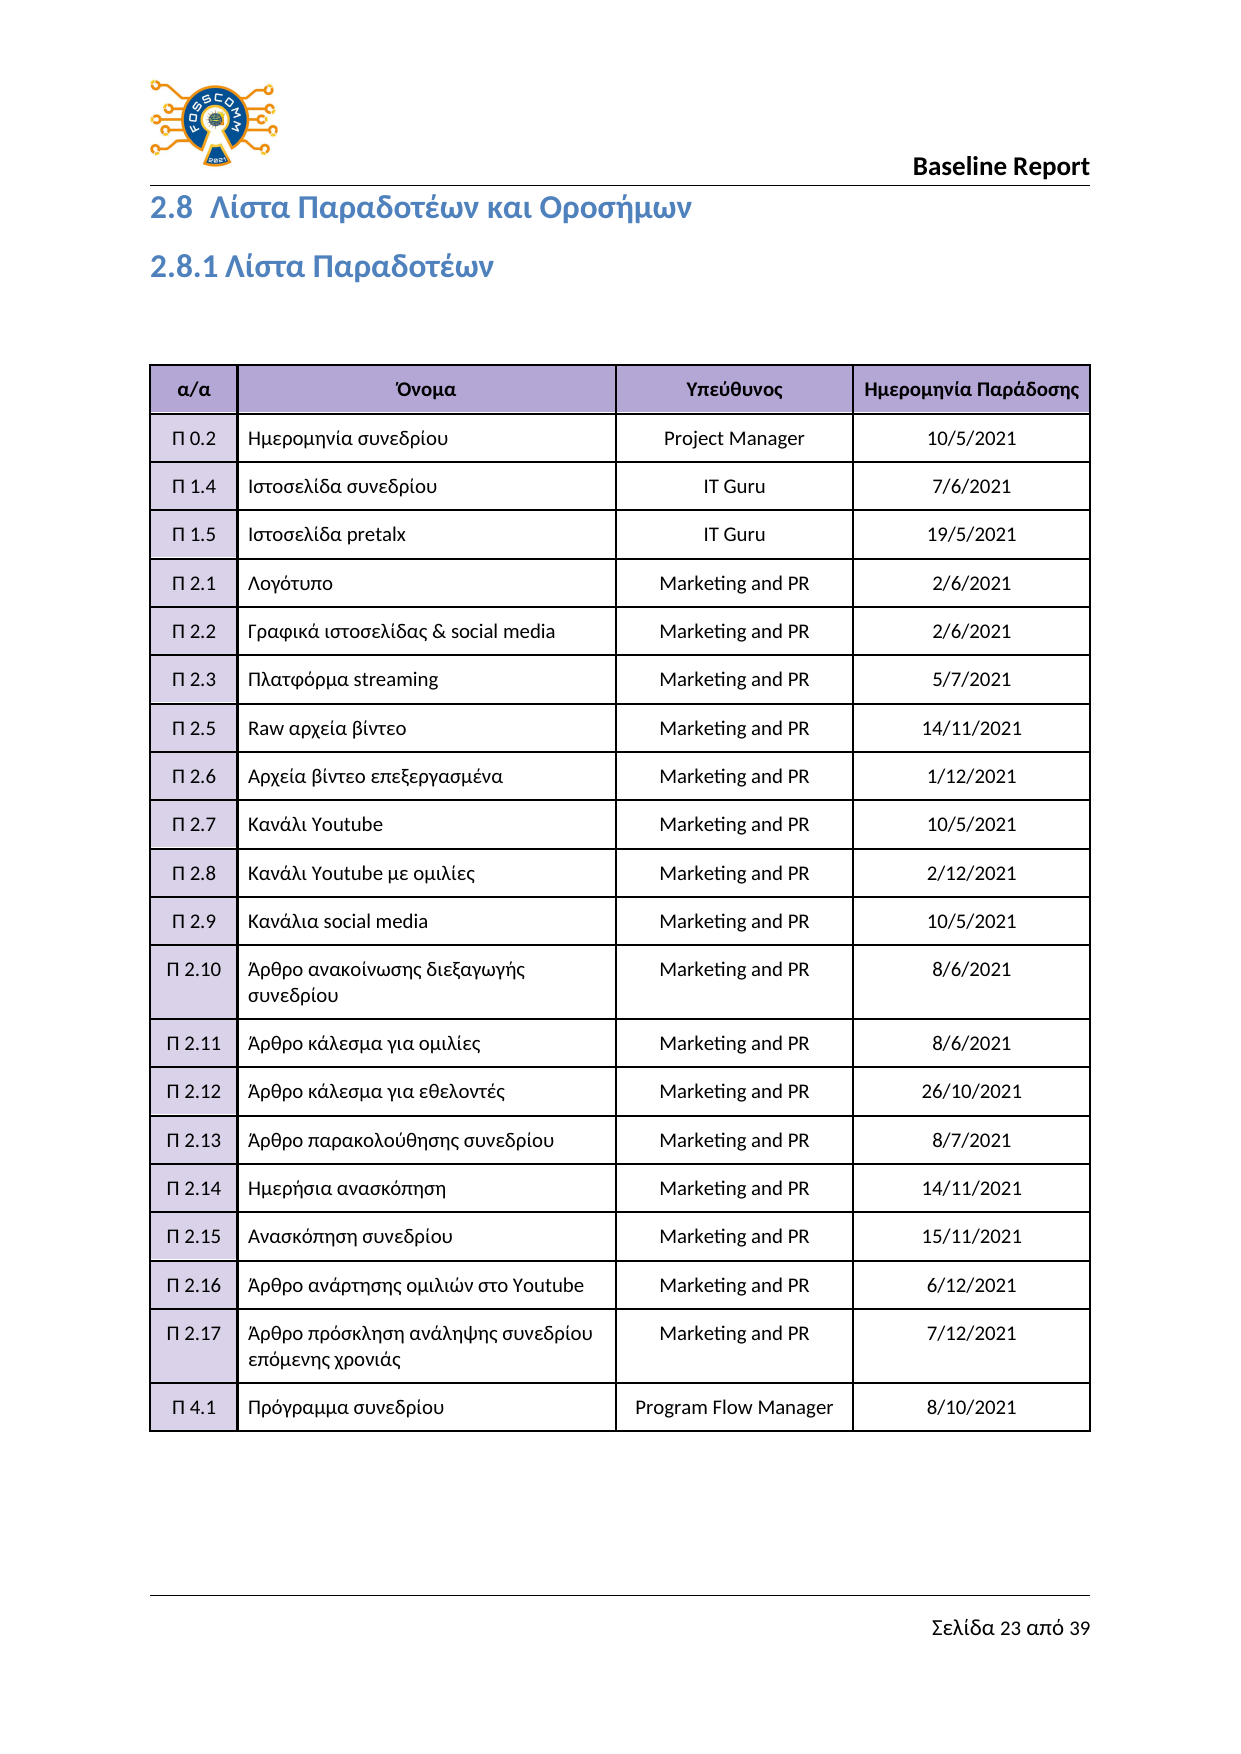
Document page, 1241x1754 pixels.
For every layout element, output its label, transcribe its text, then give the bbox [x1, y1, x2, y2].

table_cell 8/6/2021 [854, 946, 1089, 1018]
table_cell Π 2.2 [151, 608, 236, 654]
table_cell 14/11/2021 [854, 1165, 1089, 1211]
table_cell Ιστοσελίδα συνεδρίου [239, 463, 615, 509]
table_cell Marketing and PR [617, 946, 852, 1018]
table_cell Marketing and PR [617, 1262, 852, 1308]
table_cell Κανάλια social media [239, 898, 615, 944]
table_cell 1/12/2021 [854, 753, 1089, 799]
table_cell Π 2.3 [151, 656, 236, 702]
table_cell Άρθρο ανάρτησης ομιλιών στο Youtube [239, 1262, 615, 1308]
table_cell Πλατφόρμα streaming [239, 656, 615, 702]
table_header α/α [151, 366, 236, 412]
table_cell Ημερήσια ανασκόπηση [239, 1165, 615, 1211]
table_cell 2/6/2021 [854, 608, 1089, 654]
table_cell Marketing and PR [617, 656, 852, 702]
table_cell Raw αρχεία βίντεο [239, 705, 615, 751]
table_cell Π 2.5 [151, 705, 236, 751]
table_cell Marketing and PR [617, 1213, 852, 1259]
table_cell Marketing and PR [617, 1117, 852, 1163]
table_cell Π 2.14 [151, 1165, 236, 1211]
table_cell Marketing and PR [617, 801, 852, 847]
table_cell 10/5/2021 [854, 898, 1089, 944]
table_cell 7/6/2021 [854, 463, 1089, 509]
table_cell 8/6/2021 [854, 1020, 1089, 1066]
table_cell Πρόγραμμα συνεδρίου [239, 1384, 615, 1430]
table_cell Marketing and PR [617, 1165, 852, 1211]
table_cell Marketing and PR [617, 850, 852, 896]
table_cell Π 4.1 [151, 1384, 236, 1430]
table_cell Marketing and PR [617, 1020, 852, 1066]
table_cell Π 2.15 [151, 1213, 236, 1259]
table_cell 26/10/2021 [854, 1068, 1089, 1114]
table_cell 10/5/2021 [854, 415, 1089, 461]
table_cell 19/5/2021 [854, 511, 1089, 557]
table_cell 2/6/2021 [854, 560, 1089, 606]
table_cell Π 2.10 [151, 946, 236, 1018]
table_cell Π 2.8 [151, 850, 236, 896]
table_cell Π 2.11 [151, 1020, 236, 1066]
table_cell Αρχεία βίντεο επεξεργασμένα [239, 753, 615, 799]
list Λίστα Παραδοτέων [150, 246, 1090, 286]
table_cell 15/11/2021 [854, 1213, 1089, 1259]
table_cell 5/7/2021 [854, 656, 1089, 702]
table_header Όνομα [239, 366, 615, 412]
table_cell Π 2.17 [151, 1310, 236, 1382]
table_cell 8/7/2021 [854, 1117, 1089, 1163]
table_cell Ανασκόπηση συνεδρίου [239, 1213, 615, 1259]
table_header Υπεύθυνος [617, 366, 852, 412]
table_cell Π 2.16 [151, 1262, 236, 1308]
table_cell Π 2.7 [151, 801, 236, 847]
table_cell IT Guru [617, 463, 852, 509]
table_cell Π 2.13 [151, 1117, 236, 1163]
table_cell 10/5/2021 [854, 801, 1089, 847]
table_cell Π 2.12 [151, 1068, 236, 1114]
table_cell 6/12/2021 [854, 1262, 1089, 1308]
table_cell Marketing and PR [617, 1068, 852, 1114]
table_cell Άρθρο πρόσκληση ανάληψης συνεδρίου επόμενης χρονιάς [239, 1310, 615, 1382]
table_cell Π 2.9 [151, 898, 236, 944]
table_cell Άρθρο κάλεσμα για ομιλίες [239, 1020, 615, 1066]
table_cell Άρθρο ανακοίνωσης διεξαγωγής συνεδρίου [239, 946, 615, 1018]
list Λίστα Παραδοτέων και Οροσήμων [150, 186, 1090, 227]
table_cell Marketing and PR [617, 608, 852, 654]
table_cell Π 0.2 [151, 415, 236, 461]
table_cell Ημερομηνία συνεδρίου [239, 415, 615, 461]
table_cell Π 2.6 [151, 753, 236, 799]
picture [150, 73, 278, 176]
table_cell Κανάλι Youtube με ομιλίες [239, 850, 615, 896]
table_cell Π 1.4 [151, 463, 236, 509]
table_cell Κανάλι Youtube [239, 801, 615, 847]
table_cell Marketing and PR [617, 560, 852, 606]
table_cell Marketing and PR [617, 898, 852, 944]
table_cell 7/12/2021 [854, 1310, 1089, 1382]
table_cell Άρθρο παρακολούθησης συνεδρίου [239, 1117, 615, 1163]
table_cell 14/11/2021 [854, 705, 1089, 751]
table_cell Π 1.5 [151, 511, 236, 557]
table_cell Άρθρο κάλεσμα για εθελοντές [239, 1068, 615, 1114]
table_cell 2/12/2021 [854, 850, 1089, 896]
table_cell Λογότυπο [239, 560, 615, 606]
table_cell Marketing and PR [617, 705, 852, 751]
table_cell Program Flow Manager [617, 1384, 852, 1430]
table_cell Π 2.1 [151, 560, 236, 606]
table_header Ημερομηνία Παράδοσης [854, 366, 1089, 412]
table_cell Project Manager [617, 415, 852, 461]
table_cell Γραφικά ιστοσελίδας & social media [239, 608, 615, 654]
table_cell IT Guru [617, 511, 852, 557]
table_cell Marketing and PR [617, 753, 852, 799]
table_cell Marketing and PR [617, 1310, 852, 1382]
table_cell Ιστοσελίδα pretalx [239, 511, 615, 557]
table_cell 8/10/2021 [854, 1384, 1089, 1430]
